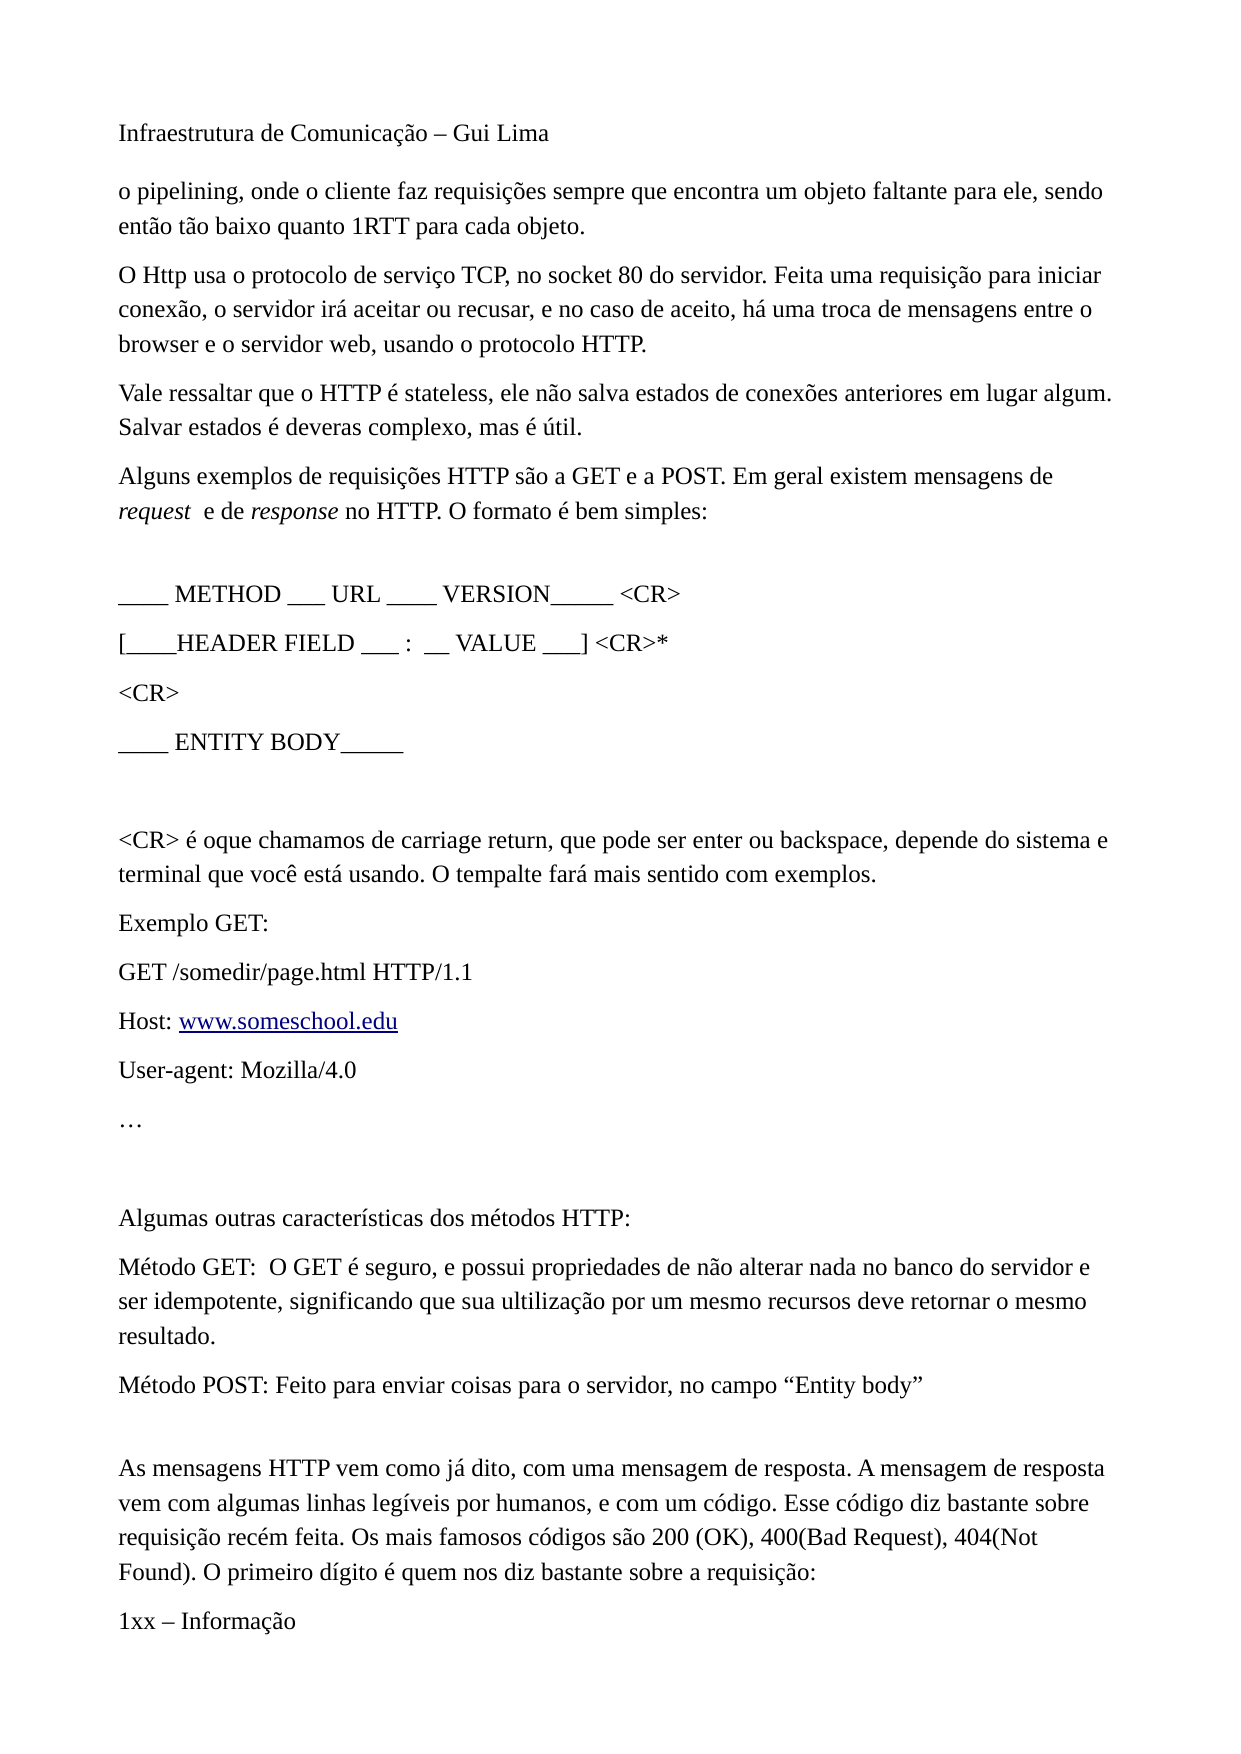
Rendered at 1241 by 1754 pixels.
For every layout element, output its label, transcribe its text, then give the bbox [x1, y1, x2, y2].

text 1xx – Informação [118, 1606, 1122, 1634]
text <CR> é oque chamamos de carriage return, que pode ser enter ou backspace, depende do sistema e terminal que você está usando. O tempalte fará mais sentido com exemplos. [118, 825, 1122, 888]
text Algumas outras características dos métodos HTTP: [118, 1203, 1122, 1231]
text User-agent: Mozilla/4.0 [118, 1056, 1122, 1084]
text Exemplo GET: [118, 908, 1122, 937]
text Host: www.someschool.edu [118, 1006, 1122, 1035]
text GET /somedir/page.html HTTP/1.1 [118, 957, 1122, 986]
text O Http usa o protocolo de serviço TCP, no socket 80 do servidor. Feita uma requisição para iniciar conexão, o servidor irá aceitar ou recusar, e no caso de aceito, há uma troca de mensagens entre o browser e o servidor web, usando o protocolo HTTP. [118, 260, 1122, 358]
text As mensagens HTTP vem como já dito, com uma mensagem de resposta. A mensagem de resposta vem com algumas linhas legíveis por humanos, e com um código. Esse código diz bastante sobre requisição recém feita. Os mais famosos códigos são 200 (OK), 400(Bad Request), 404(Not Found). O primeiro dígito é quem nos diz bastante sobre a requisição: [118, 1419, 1122, 1586]
text <CR> [118, 678, 1122, 706]
text Método POST: Feito para enviar coisas para o servidor, no campo “Entity body” [118, 1370, 1122, 1398]
text ____ ENTITY BODY_____ [118, 727, 1122, 755]
text Vale ressaltar que o HTTP é stateless, ele não salva estados de conexões anteriores em lugar algum. Salvar estados é deveras complexo, mas é útil. [118, 378, 1122, 441]
text Alguns exemplos de requisições HTTP são a GET e a POST. Em geral existem mensagens de request e de response no HTTP. O formato é bem simples: [118, 461, 1122, 525]
text o pipelining, onde o cliente faz requisições sempre que encontra um objeto faltante para ele, sendo então tão baixo quanto 1RTT para cada objeto. [118, 176, 1122, 239]
text ____ METHOD ___ URL ____ VERSION_____ <CR> [118, 545, 1122, 608]
text [____HEADER FIELD ___ : __ VALUE ___] <CR>* [118, 628, 1122, 657]
text … [118, 1104, 1122, 1133]
text Método GET: O GET é seguro, e possui propriedades de não alterar nada no banco do servidor e ser idempotente, significando que sua ultilização por um mesmo recursos deve retornar o mesmo resultado. [118, 1252, 1122, 1349]
